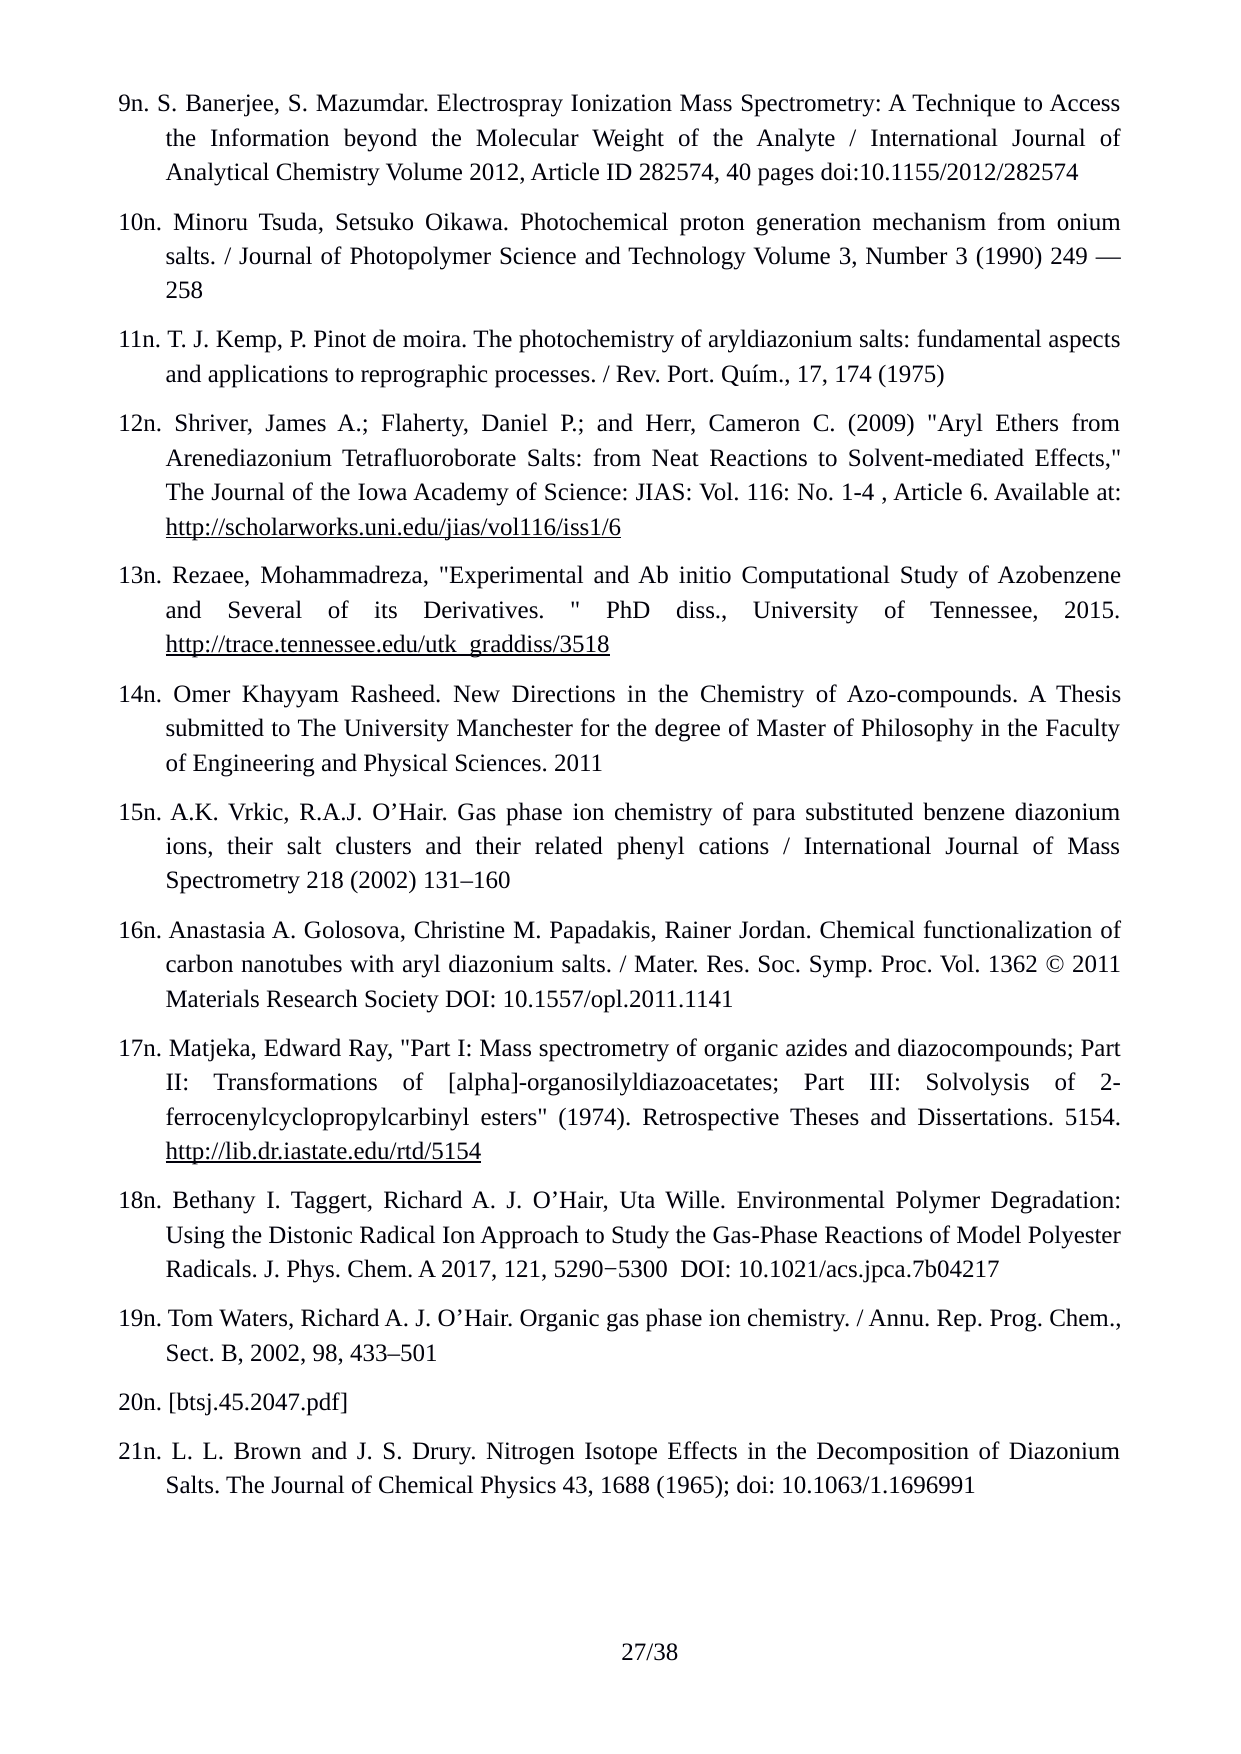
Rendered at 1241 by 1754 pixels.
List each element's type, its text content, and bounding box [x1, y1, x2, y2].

text 9n. S. Banerjee, S. Mazumdar. Electrospray Ionization Mass Spectrometry: A Technique to Access the Information beyond the Molecular Weight of the Analyte / International Journal of Analytical Chemistry Volume 2012, Article ID 282574, 40 pages doi:10.1155/2012/282574 [118, 88, 1122, 186]
text 15n. A.K. Vrkic, R.A.J. O’Hair. Gas phase ion chemistry of para substituted benzene diazonium ions, their salt clusters and their related phenyl cations / International Journal of Mass Spectrometry 218 (2002) 131–160 [118, 797, 1122, 894]
text 10n. Minoru Tsuda, Setsuko Oikawa. Photochemical proton generation mechanism from onium salts. / Journal of Photopolymer Science and Technology Volume 3, Number 3 (1990) 249 — 258 [118, 207, 1122, 304]
text 18n. Bethany I. Taggert, Richard A. J. O’Hair, Uta Wille. Environmental Polymer Degradation: Using the Distonic Radical Ion Approach to Study the Gas-Phase Reactions of Model Polyester Radicals. J. Phys. Chem. A 2017, 121, 5290−5300 DOI: 10.1021/acs.jpca.7b04217 [118, 1185, 1122, 1283]
text 20n. [btsj.45.2047.pdf] [118, 1387, 1122, 1416]
text 14n. Omer Khayyam Rasheed. New Directions in the Chemistry of Azo-compounds. A Thesis submitted to The University Manchester for the degree of Master of Philosophy in the Faculty of Engineering and Physical Sciences. 2011 [118, 679, 1122, 776]
text 16n. Anastasia A. Golosova, Christine M. Papadakis, Rainer Jordan. Chemical functionalization of carbon nanotubes with aryl diazonium salts. / Mater. Res. Soc. Symp. Proc. Vol. 1362 © 2011 Materials Research Society DOI: 10.1557/opl.2011.1141 [118, 915, 1122, 1012]
text 12n. Shriver, James A.; Flaherty, Daniel P.; and Herr, Cameron C. (2009) "Aryl Ethers from Arenediazonium Tetrafluoroborate Salts: from Neat Reactions to Solvent-mediated Effects," The Journal of the Iowa Academy of Science: JIAS: Vol. 116: No. 1-4 , Article 6. Available at: http://scholarworks.uni.edu/jias/vol116/iss1/6 [118, 408, 1122, 540]
text 11n. T. J. Kemp, P. Pinot de moira. The photochemistry of aryldiazonium salts: fundamental aspects and applications to reprographic processes. / Rev. Port. Quím., 17, 174 (1975) [118, 324, 1122, 388]
text 21n. L. L. Brown and J. S. Drury. Nitrogen Isotope Effects in the Decomposition of Diazonium Salts. The Journal of Chemical Physics 43, 1688 (1965); doi: 10.1063/1.1696991 [118, 1436, 1122, 1499]
text 19n. Tom Waters, Richard A. J. O’Hair. Organic gas phase ion chemistry. / Annu. Rep. Prog. Chem., Sect. B, 2002, 98, 433–501 [118, 1303, 1122, 1366]
text 13n. Rezaee, Mohammadreza, "Experimental and Ab initio Computational Study of Azobenzene and Several of its Derivatives. " PhD diss., University of Tennessee, 2015. http://trace.tennessee.edu/utk_graddiss/3518 [118, 561, 1122, 658]
text 17n. Matjeka, Edward Ray, "Part I: Mass spectrometry of organic azides and diazocompounds; Part II: Transformations of [alpha]-organosilyldiazoacetates; Part III: Solvolysis of 2-ferrocenylcyclopropylcarbinyl esters" (1974). Retrospective Theses and Dissertations. 5154. http://lib.dr.iastate.edu/rtd/5154 [118, 1033, 1122, 1165]
